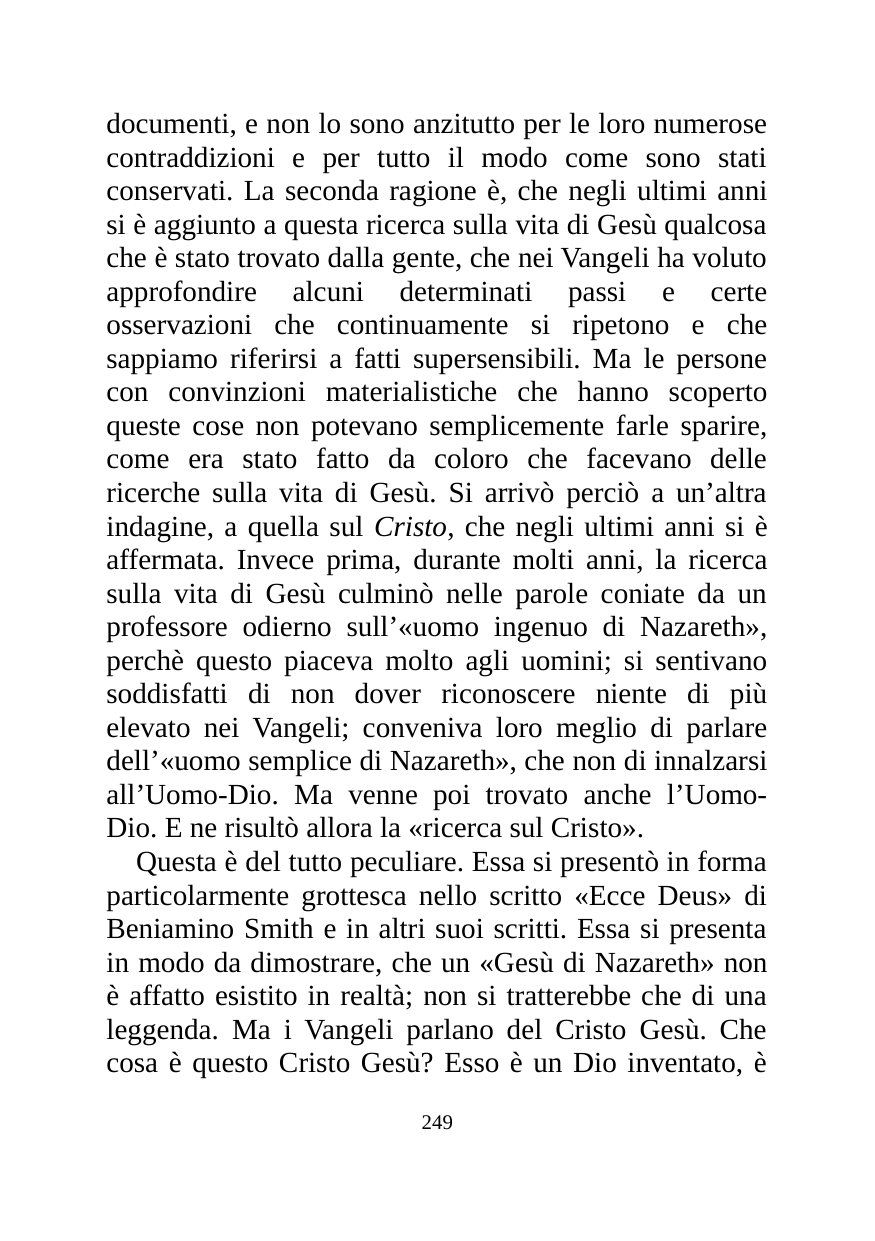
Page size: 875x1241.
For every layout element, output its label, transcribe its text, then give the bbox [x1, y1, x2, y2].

text Questa è del tutto peculiare. Essa si presentò in forma particolarmente grottesca nello scritto «Ecce Deus» di Beniamino Smith e in altri suoi scritti. Essa si presenta in modo da dimostrare, che un «Gesù di Nazareth» non è affatto esistito in realtà; non si tratterebbe che di una leggenda. Ma i Vangeli parlano del Cristo Gesù. Che cosa è questo Cristo Gesù? Esso è un Dio inventato, è [106, 844, 768, 1079]
text documenti, e non lo sono anzitutto per le loro numerose contraddizioni e per tutto il modo come sono stati conservati. La seconda ragione è, che negli ultimi anni si è aggiunto a questa ricerca sulla vita di Gesù qualcosa che è stato trovato dalla gente, che nei Vangeli ha voluto approfondire alcuni determinati passi e certe osservazioni che continuamente si ripetono e che sappiamo riferirsi a fatti supersensibili. Ma le persone con convinzioni materialistiche che hanno scoperto queste cose non potevano semplicemente farle sparire, come era stato fatto da coloro che facevano delle ricerche sulla vita di Gesù. Si arrivò perciò a un’altra indagine, a quella sul Cristo, che negli ultimi anni si è affermata. Invece prima, durante molti anni, la ricerca sulla vita di Gesù culminò nelle parole coniate da un professore odierno sull’«uomo ingenuo di Nazareth», perchè questo piaceva molto agli uomini; si sentivano soddisfatti di non dover riconoscere niente di più elevato nei Vangeli; conveniva loro meglio di parlare dell’«uomo semplice di Nazareth», che non di innalzarsi all’Uomo-Dio. Ma venne poi trovato anche l’Uomo-Dio. E ne risultò allora la «ricerca sul Cristo». [106, 106, 768, 844]
